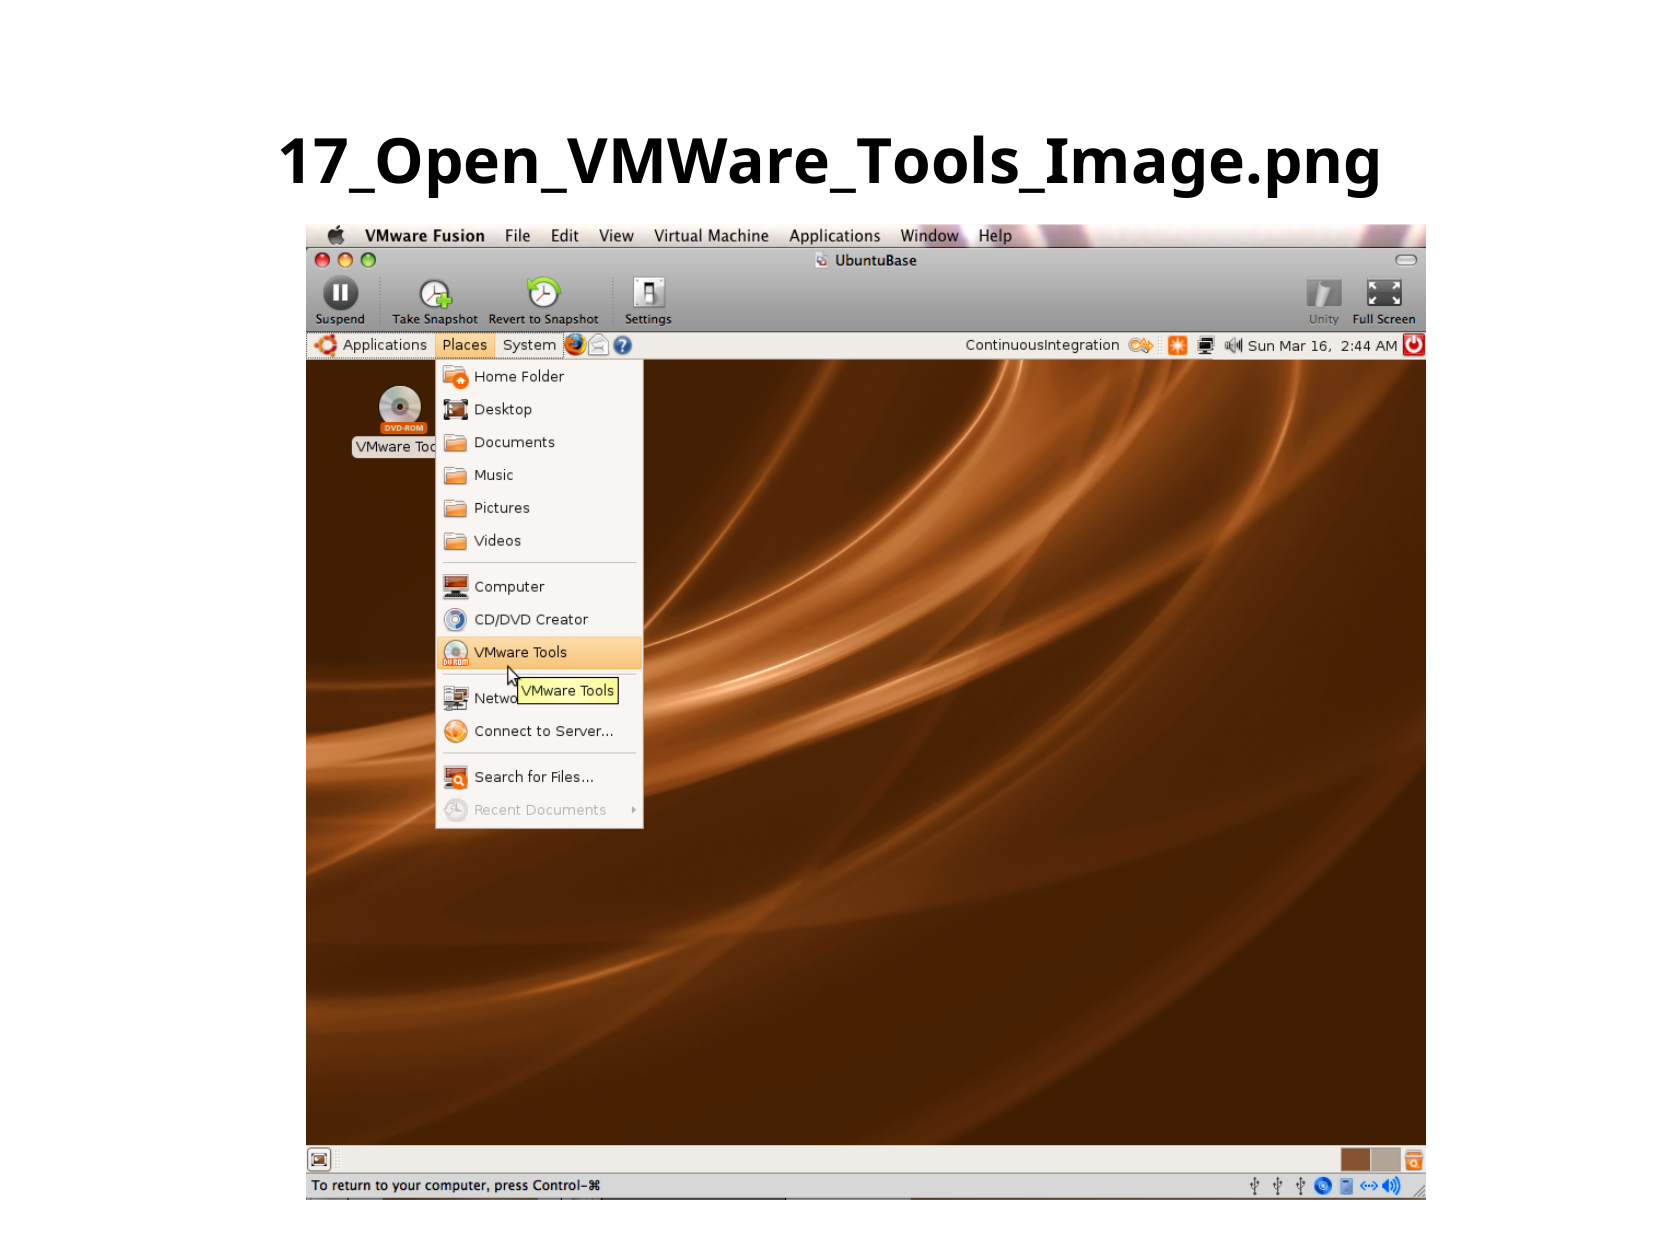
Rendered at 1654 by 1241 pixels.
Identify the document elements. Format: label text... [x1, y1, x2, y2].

picture [306, 224, 1426, 1201]
title 17_Open_VMWare_Tools_Image.png [87, 55, 1576, 263]
